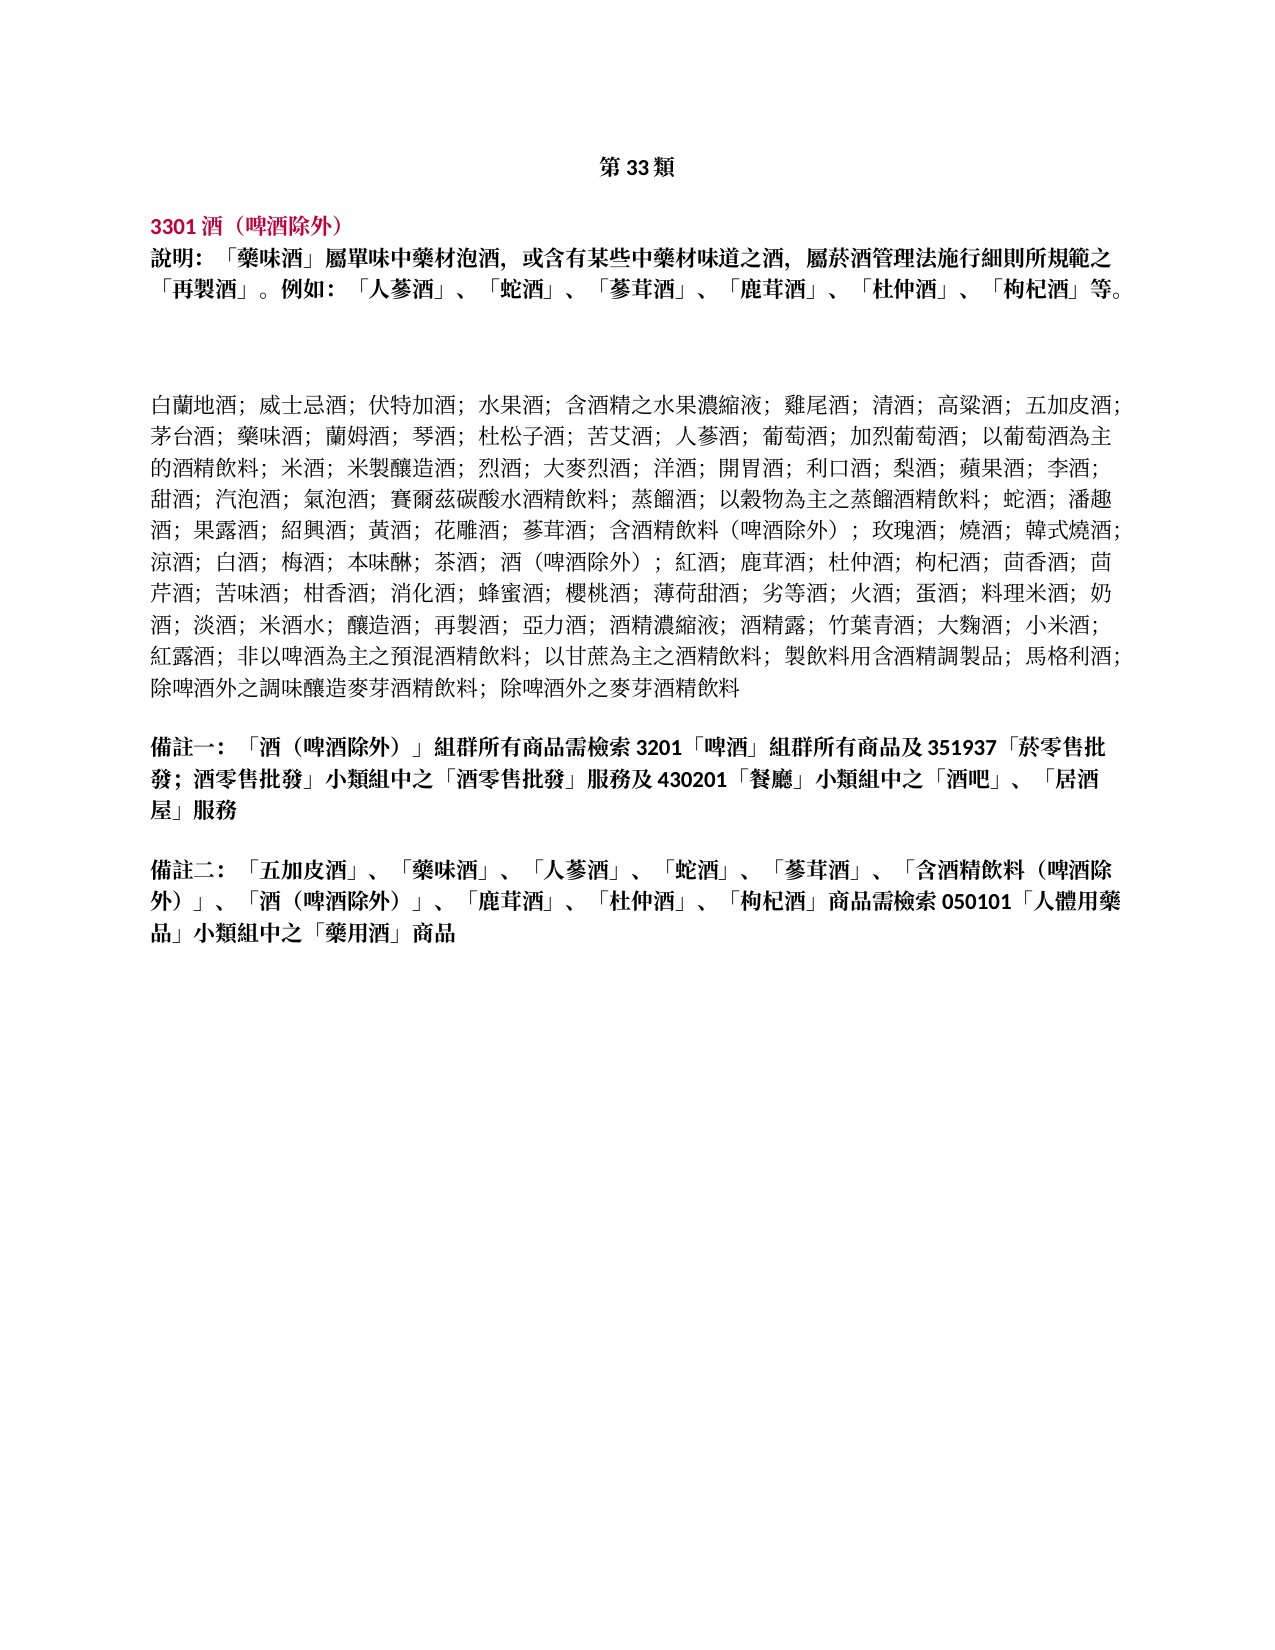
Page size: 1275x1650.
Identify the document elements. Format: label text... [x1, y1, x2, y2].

text 第33類 [150, 150, 1125, 181]
text 白蘭地酒；威士忌酒；伏特加酒；水果酒；含酒精之水果濃縮液；雞尾酒；清酒；高粱酒；五加皮酒；茅台酒；藥味酒；蘭姆酒；琴酒；杜松子酒；苦艾酒；人蔘酒；葡萄酒；加烈葡萄酒；以葡萄酒為主的酒精飲料；米酒；米製釀造酒；烈酒；大麥烈酒；洋酒；開胃酒；利口酒；梨酒；蘋果酒；李酒；甜酒；汽泡酒；氣泡酒；賽爾茲碳酸水酒精飲料；蒸餾酒；以穀物為主之蒸餾酒精飲料；蛇酒；潘趣酒；果露酒；紹興酒；黃酒；花雕酒；蔘茸酒；含酒精飲料（啤酒除外）；玫瑰酒；燒酒；韓式燒酒；涼酒；白酒；梅酒；本味醂；茶酒；酒（啤酒除外）；紅酒；鹿茸酒；杜仲酒；枸杞酒；茴香酒；茴芹酒；苦味酒；柑香酒；消化酒；蜂蜜酒；櫻桃酒；薄荷甜酒；劣等酒；火酒；蛋酒；料理米酒；奶酒；淡酒；米酒水；釀造酒；再製酒；亞力酒；酒精濃縮液；酒精露；竹葉青酒；大麴酒；小米酒；紅露酒；非以啤酒為主之預混酒精飲料；以甘蔗為主之酒精飲料；製飲料用含酒精調製品；馬格利酒；除啤酒外之調味釀造麥芽酒精飲料；除啤酒外之麥芽酒精飲料 [150, 360, 1125, 702]
text 備註一：「酒（啤酒除外）」組群所有商品需檢索3201「啤酒」組群所有商品及351937「菸零售批發；酒零售批發」小類組中之「酒零售批發」服務及430201「餐廳」小類組中之「酒吧」、「居酒屋」服務 備註二：「五加皮酒」、「藥味酒」、「人蔘酒」、「蛇酒」、「蔘茸酒」、「含酒精飲料（啤酒除外）」、「酒（啤酒除外）」、「鹿茸酒」、「杜仲酒」、「枸杞酒」商品需檢索050101「人體用藥品」小類組中之「藥用酒」商品 [150, 702, 1125, 1003]
text 說明：「藥味酒」屬單味中藥材泡酒，或含有某些中藥材味道之酒，屬菸酒管理法施行細則所規範之「再製酒」。例如：「人蔘酒」、「蛇酒」、「蔘茸酒」、「鹿茸酒」、「杜仲酒」、「枸杞酒」等。 [150, 241, 1125, 360]
text 3301酒（啤酒除外） [150, 181, 1125, 241]
